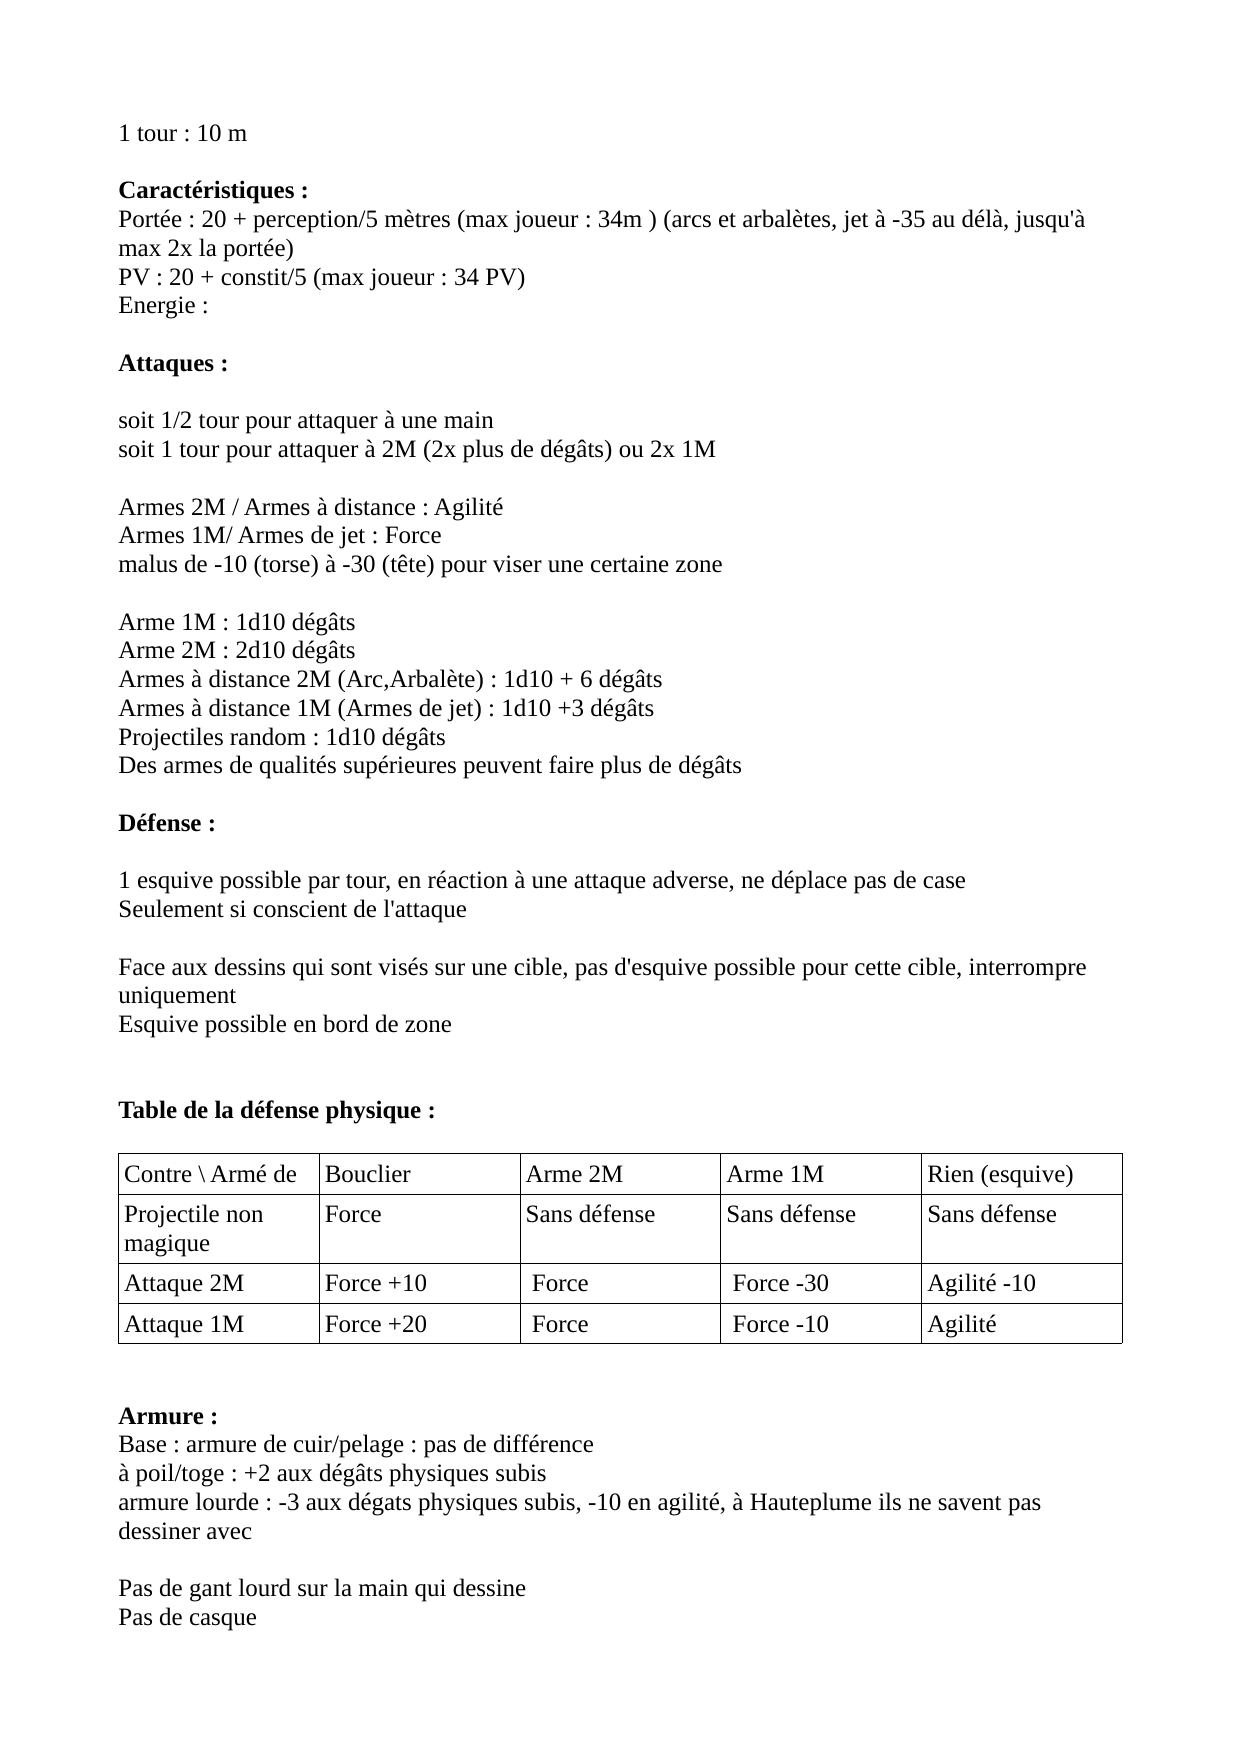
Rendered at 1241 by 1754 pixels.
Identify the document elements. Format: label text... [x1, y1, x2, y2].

table_cell Agilité -10 [922, 1264, 1122, 1303]
table_cell Sans défense [521, 1195, 720, 1262]
table_cell Attaque 2M [119, 1264, 319, 1303]
table_cell Attaque 1M [119, 1304, 319, 1343]
table_cell Force [521, 1304, 720, 1343]
text Seulement si conscient de l'attaque [118, 894, 1122, 923]
text Attaques : [118, 348, 1122, 377]
table_cell Force +20 [320, 1304, 520, 1343]
text Arme 1M : 1d10 dégâts [118, 607, 1122, 636]
text PV : 20 + constit/5 (max joueur : 34 PV) [118, 262, 1122, 291]
text à poil/toge : +2 aux dégâts physiques subis [118, 1458, 1122, 1487]
table_cell Force [320, 1195, 520, 1262]
text Base : armure de cuir/pelage : pas de différence [118, 1429, 1122, 1458]
text Arme 2M : 2d10 dégâts [118, 636, 1122, 664]
text Armes à distance 1M (Armes de jet) : 1d10 +3 dégâts [118, 693, 1122, 722]
text Table de la défense physique : [118, 1096, 1122, 1124]
text 1 tour : 10 m [118, 118, 1122, 147]
text Armes 1M/ Armes de jet : Force [118, 521, 1122, 549]
table_cell Force -10 [721, 1304, 921, 1343]
table_header Bouclier [320, 1154, 520, 1193]
table_cell Sans défense [721, 1195, 921, 1262]
text Des armes de qualités supérieures peuvent faire plus de dégâts [118, 751, 1122, 779]
table_header Rien (esquive) [922, 1154, 1122, 1193]
text Energie : [118, 291, 1122, 319]
text malus de -10 (torse) à -30 (tête) pour viser une certaine zone [118, 549, 1122, 578]
table_header Arme 1M [721, 1154, 921, 1193]
text Esquive possible en bord de zone [118, 1009, 1122, 1038]
text soit 1/2 tour pour attaquer à une main [118, 406, 1122, 434]
table_cell Force [521, 1264, 720, 1303]
text 1 esquive possible par tour, en réaction à une attaque adverse, ne déplace pas de case [118, 866, 1122, 894]
text soit 1 tour pour attaquer à 2M (2x plus de dégâts) ou 2x 1M [118, 434, 1122, 463]
table_cell Force +10 [320, 1264, 520, 1303]
text Pas de casque [118, 1602, 1122, 1631]
table_cell Projectile non magique [119, 1195, 319, 1262]
text Pas de gant lourd sur la main qui dessine [118, 1573, 1122, 1602]
text Portée : 20 + perception/5 mètres (max joueur : 34m ) (arcs et arbalètes, jet à -35 au délà, jusqu'à max 2x la portée) [118, 204, 1122, 262]
table_cell Force -30 [721, 1264, 921, 1303]
table_cell Sans défense [922, 1195, 1122, 1262]
text Caractéristiques : [118, 176, 1122, 204]
text armure lourde : -3 aux dégats physiques subis, -10 en agilité, à Hauteplume ils ne savent pas dessiner avec [118, 1487, 1122, 1544]
table_cell Agilité [922, 1304, 1122, 1343]
table_header Arme 2M [521, 1154, 720, 1193]
text Armure : [118, 1401, 1122, 1429]
text Défense : [118, 808, 1122, 837]
text Face aux dessins qui sont visés sur une cible, pas d'esquive possible pour cette cible, interrompre uniquement [118, 952, 1122, 1009]
text Armes 2M / Armes à distance : Agilité [118, 492, 1122, 521]
text Armes à distance 2M (Arc,Arbalète) : 1d10 + 6 dégâts [118, 664, 1122, 693]
table_header Contre \ Armé de [119, 1154, 319, 1193]
text Projectiles random : 1d10 dégâts [118, 722, 1122, 751]
